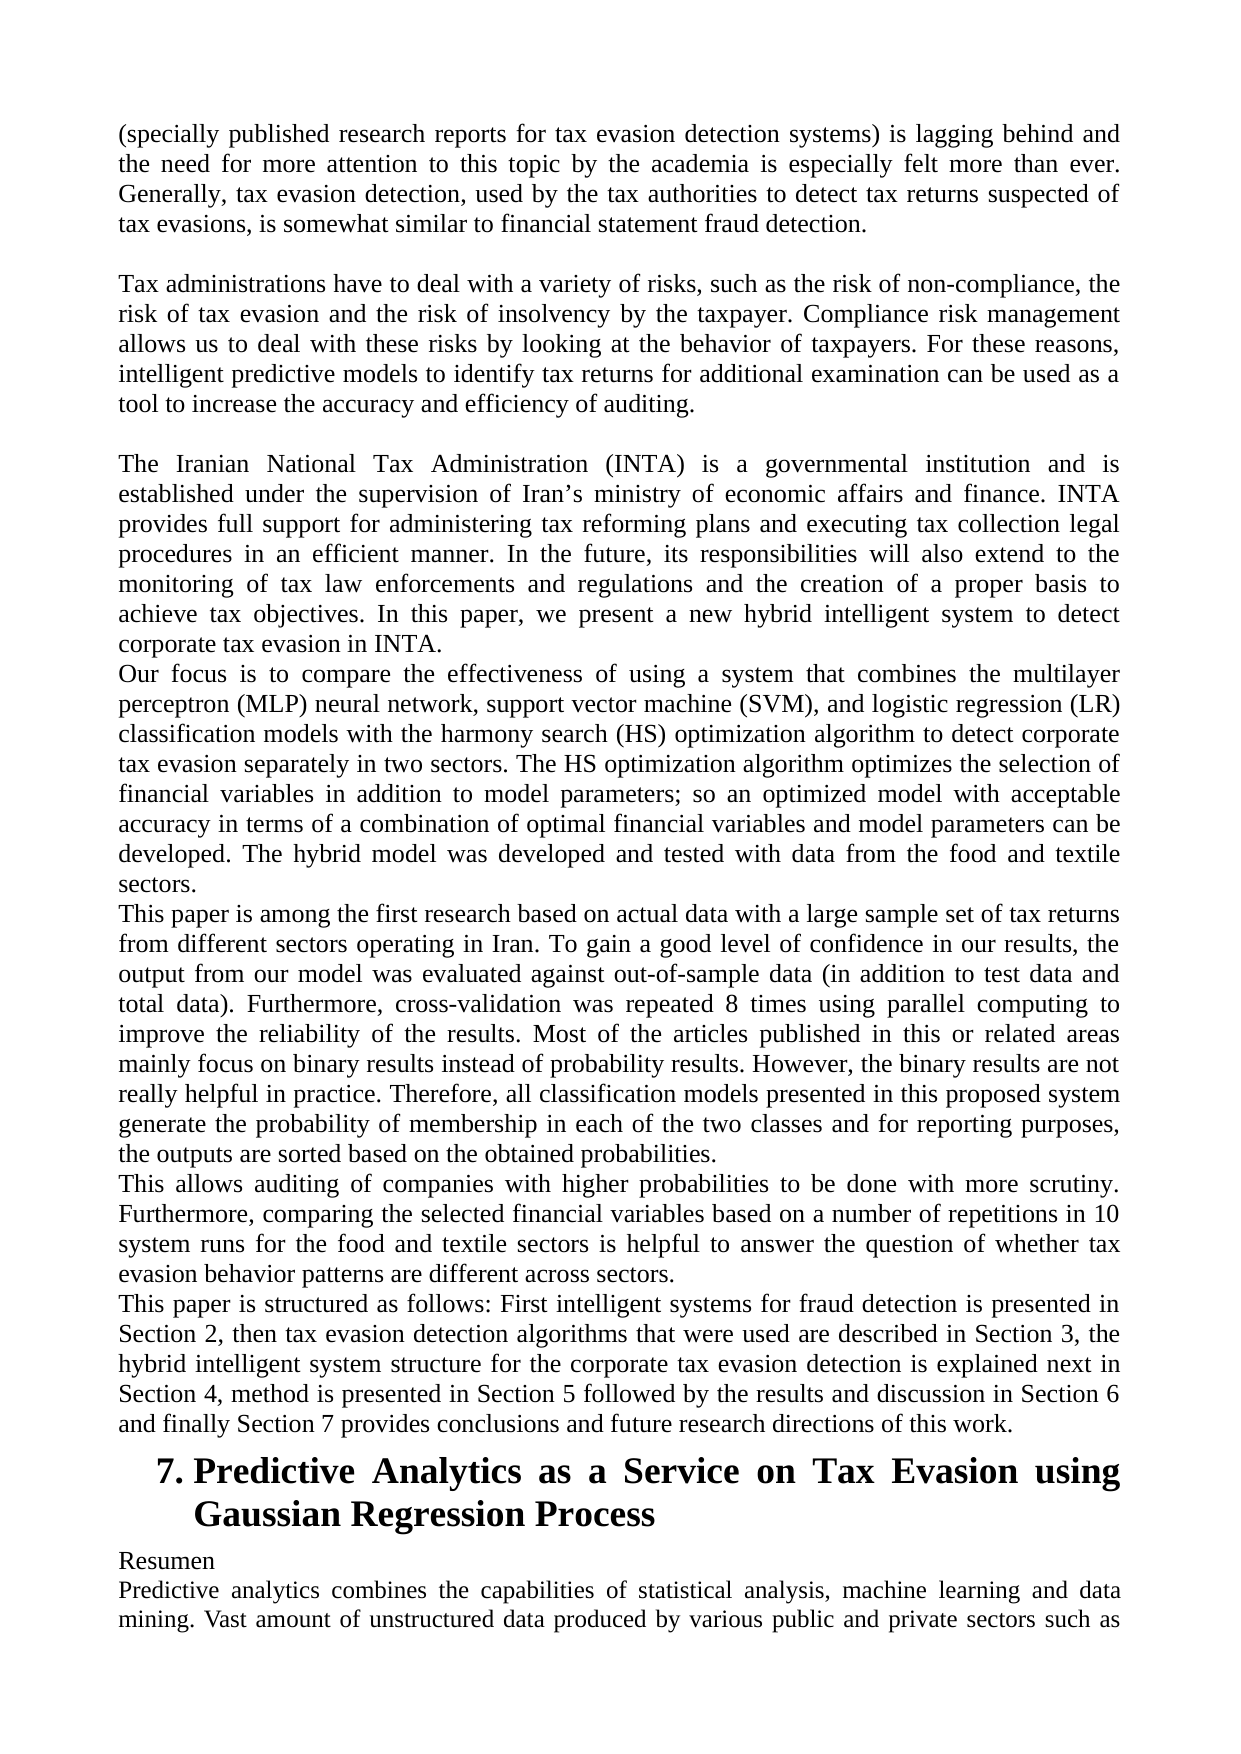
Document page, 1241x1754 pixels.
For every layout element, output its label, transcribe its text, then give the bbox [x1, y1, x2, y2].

text Our focus is to compare the effectiveness of using a system that combines the multilayer perceptron (MLP) neural network, support vector machine (SVM), and logistic regression (LR) classification models with the harmony search (HS) optimization algorithm to detect corporate tax evasion separately in two sectors. The HS optimization algorithm optimizes the selection of financial variables in addition to model parameters; so an optimized model with acceptable accuracy in terms of a combination of optimal financial variables and model parameters can be developed. The hybrid model was developed and tested with data from the food and textile sectors. [118, 658, 1122, 898]
text This paper is structured as follows: First intelligent systems for fraud detection is presented in Section 2, then tax evasion detection algorithms that were used are described in Section 3, the hybrid intelligent system structure for the corporate tax evasion detection is explained next in Section 4, method is presented in Section 5 followed by the results and discussion in Section 6 and finally Section 7 provides conclusions and future research directions of this work. [118, 1288, 1122, 1438]
text This paper is among the first research based on actual data with a large sample set of tax returns from different sectors operating in Iran. To gain a good level of confidence in our results, the output from our model was evaluated against out-of-sample data (in addition to test data and total data). Furthermore, cross-validation was repeated 8 times using parallel computing to improve the reliability of the results. Most of the articles published in this or related areas mainly focus on binary results instead of probability results. However, the binary results are not really helpful in practice. Therefore, all classification models presented in this proposed system generate the probability of membership in each of the two classes and for reporting purposes, the outputs are sorted based on the obtained probabilities. [118, 898, 1122, 1168]
text Resumen [118, 1545, 1122, 1575]
text Tax administrations have to deal with a variety of risks, such as the risk of non-compliance, the risk of tax evasion and the risk of insolvency by the taxpayer. Compliance risk management allows us to deal with these risks by looking at the behavior of taxpayers. For these reasons, intelligent predictive models to identify tax returns for additional examination can be used as a tool to increase the accuracy and efficiency of auditing. [118, 268, 1122, 418]
text This allows auditing of companies with higher probabilities to be done with more scrutiny. Furthermore, comparing the selected financial variables based on a number of repetitions in 10 system runs for the food and textile sectors is helpful to answer the question of whether tax evasion behavior patterns are different across sectors. [118, 1168, 1122, 1288]
text (specially published research reports for tax evasion detection systems) is lagging behind and the need for more attention to this topic by the academia is especially felt more than ever. Generally, tax evasion detection, used by the tax authorities to detect tax returns suspected of tax evasions, is somewhat similar to financial statement fraud detection. [118, 118, 1122, 238]
list Predictive Analytics as a Service on Tax Evasion using Gaussian Regression Process [156, 1448, 1122, 1535]
text Predictive analytics combines the capabilities of statistical analysis, machine learning and data mining. Vast amount of unstructured data produced by various public and private sectors such as [118, 1575, 1122, 1633]
text The Iranian National Tax Administration (INTA) is a governmental institution and is established under the supervision of Iran’s ministry of economic affairs and finance. INTA provides full support for administering tax reforming plans and executing tax collection legal procedures in an efficient manner. In the future, its responsibilities will also extend to the monitoring of tax law enforcements and regulations and the creation of a proper basis to achieve tax objectives. In this paper, we present a new hybrid intelligent system to detect corporate tax evasion in INTA. [118, 448, 1122, 658]
